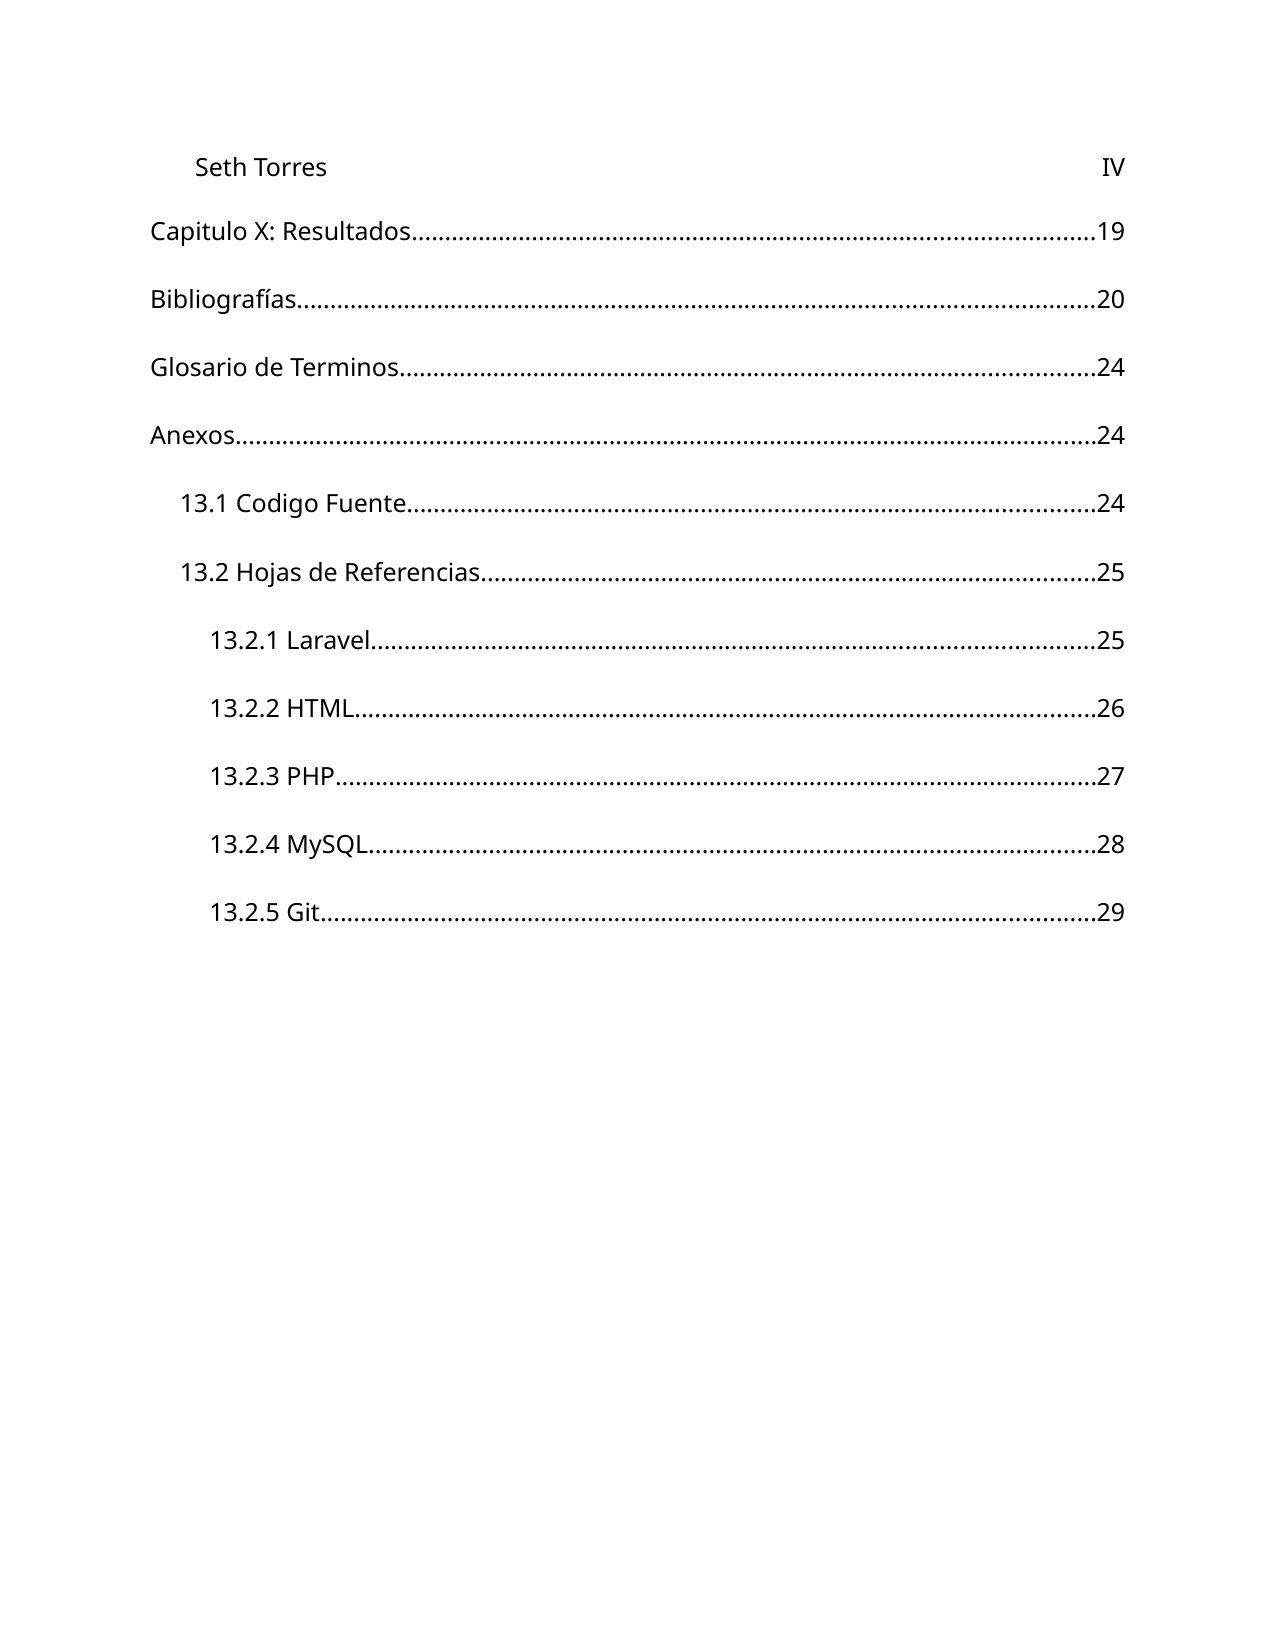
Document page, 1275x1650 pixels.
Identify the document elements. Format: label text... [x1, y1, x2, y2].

text Anexos 24 [150, 418, 1125, 452]
text 13.2.5 Git 29 [209, 895, 1125, 929]
text 13.2.3 PHP 27 [209, 758, 1125, 793]
text 13.2 Hojas de Referencias 25 [179, 554, 1125, 588]
text Bibliografías 20 [150, 282, 1125, 316]
text 13.2.2 HTML 26 [209, 690, 1125, 724]
text 13.2.1 Laravel 25 [209, 622, 1125, 656]
text Glosario de Terminos 24 [150, 350, 1125, 384]
text 13.2.4 MySQL 28 [209, 827, 1125, 861]
text Capitulo X: Resultados 19 [150, 213, 1125, 248]
text 13.1 Codigo Fuente 24 [179, 486, 1125, 520]
